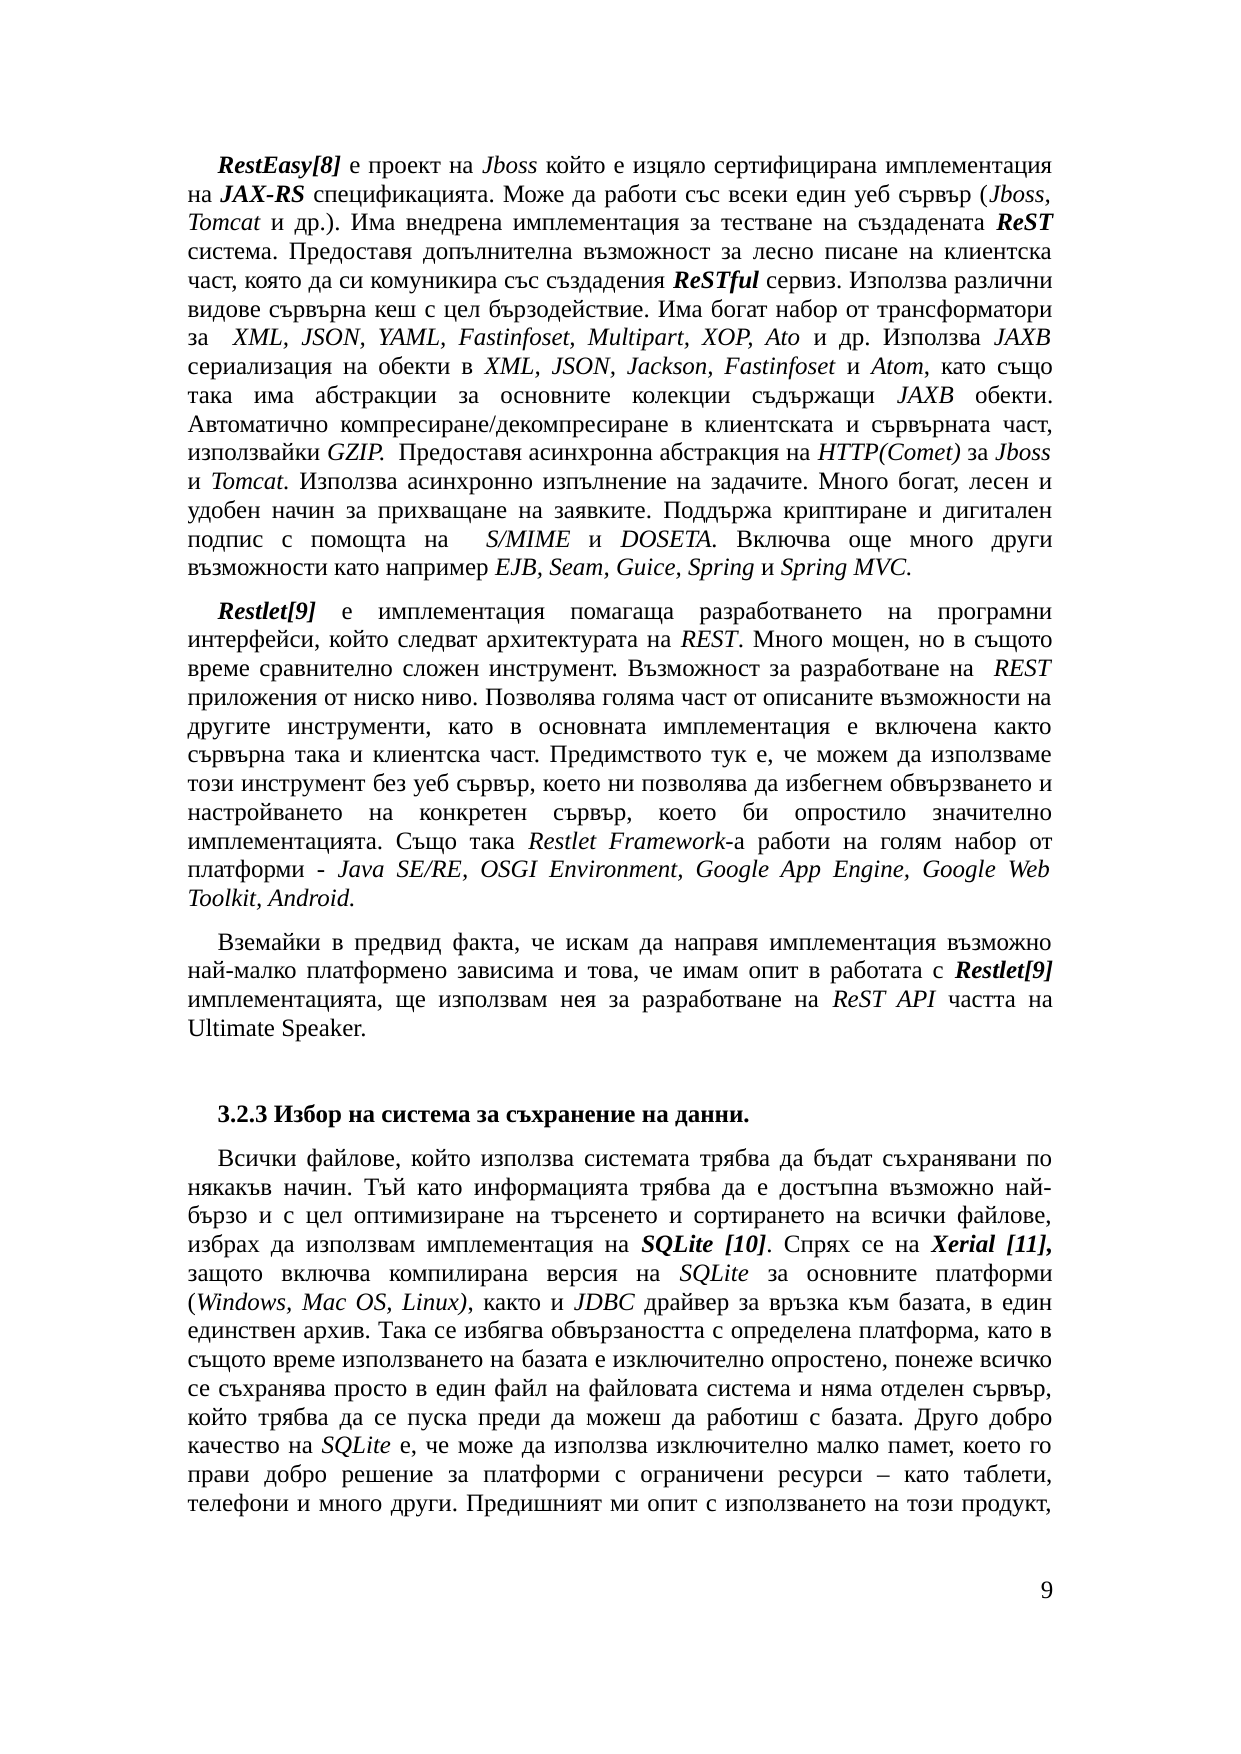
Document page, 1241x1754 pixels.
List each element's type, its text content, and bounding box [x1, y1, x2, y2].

text 3.2.3 Избор на система за съхранение на данни. [187, 1099, 1053, 1128]
text Restlet[9] е имплементация помагаща разработването на програмни интерфейси, който следват архитектурата на REST. Много мощен, но в същото време сравнително сложен инструмент. Възможност за разработване на REST приложения от ниско ниво. Позволява голяма част от описаните възможности на другите инструменти, като в основната имплементация е включена както сървърна така и клиентска част. Предимството тук е, че можем да използваме този инструмент без уеб сървър, което ни позволява да избегнем обвързването и настройването на конкретен сървър, което би опростило значително имплементацията. Също така Restlet Framework-а работи на голям набор от платформи - Java SE/RE, OSGI Environment, Google App Engine, Google Web Toolkit, Android. [187, 596, 1053, 912]
text RestEasy[8] е проект на Jboss който е изцяло сертифицирана имплементация на JAX-RS спецификацията. Може да работи със всеки един уеб сървър (Jboss, Tomcat и др.). Има внедрена имплементация за тестване на създадената ReST система. Предоставя допълнителна възможност за лесно писане на клиентска част, която да си комуникира със създадения ReSTful сервиз. Използва различни видове сървърна кеш с цел бързодействие. Има богат набор от трансформатори за XML, JSON, YAML, Fastinfoset, Multipart, XOP, Ato и др. Използва JAXB сериализация на обекти в XML, JSON, Jackson, Fastinfoset и Atom, като също така има абстракции за основните колекции съдържащи JAXB обекти. Автоматично компресиране/декомпресиране в клиентската и сървърната част, използвайки GZIP. Предоставя асинхронна абстракция на HTTP(Comet) за Jboss и Tomcat. Използва асинхронно изпълнение на задачите. Много богат, лесен и удобен начин за прихващане на заявките. Поддържа криптиране и дигитален подпис с помощта на S/MIME и DOSETA. Включва още много други възможности като например EJB, Seam, Guice, Spring и Spring MVC. [187, 150, 1053, 581]
text Всички файлове, който използва системата трябва да бъдат съхранявани по някакъв начин. Тъй като информацията трябва да е достъпна възможно най-бързо и с цел оптимизиране на търсенето и сортирането на всички файлове, избрах да използвам имплементация на SQLite [10]. Спрях се на Xerial [11], защото включва компилирана версия на SQLite за основните платформи (Windows, Mac OS, Linux), както и JDBC драйвер за връзка към базата, в един единствен архив. Така се избягва обвързаността с определена платформа, като в същото време използването на базата е изключително опростено, понеже всичко се съхранява просто в един файл на файловата система и няма отделен сървър, който трябва да се пуска преди да можеш да работиш с базата. Друго добро качество на SQLite е, че може да използва изключително малко памет, което го прави добро решение за платформи с ограничени ресурси – като таблети, телефони и много други. Предишният ми опит с използването на този продукт, [187, 1143, 1053, 1517]
text Вземайки в предвид факта, че искам да направя имплементация възможно най-малко платформено зависима и това, че имам опит в работата с Restlet[9] имплементацията, ще използвам нея за разработване на ReST API частта на Ultimate Speaker. [187, 927, 1053, 1042]
